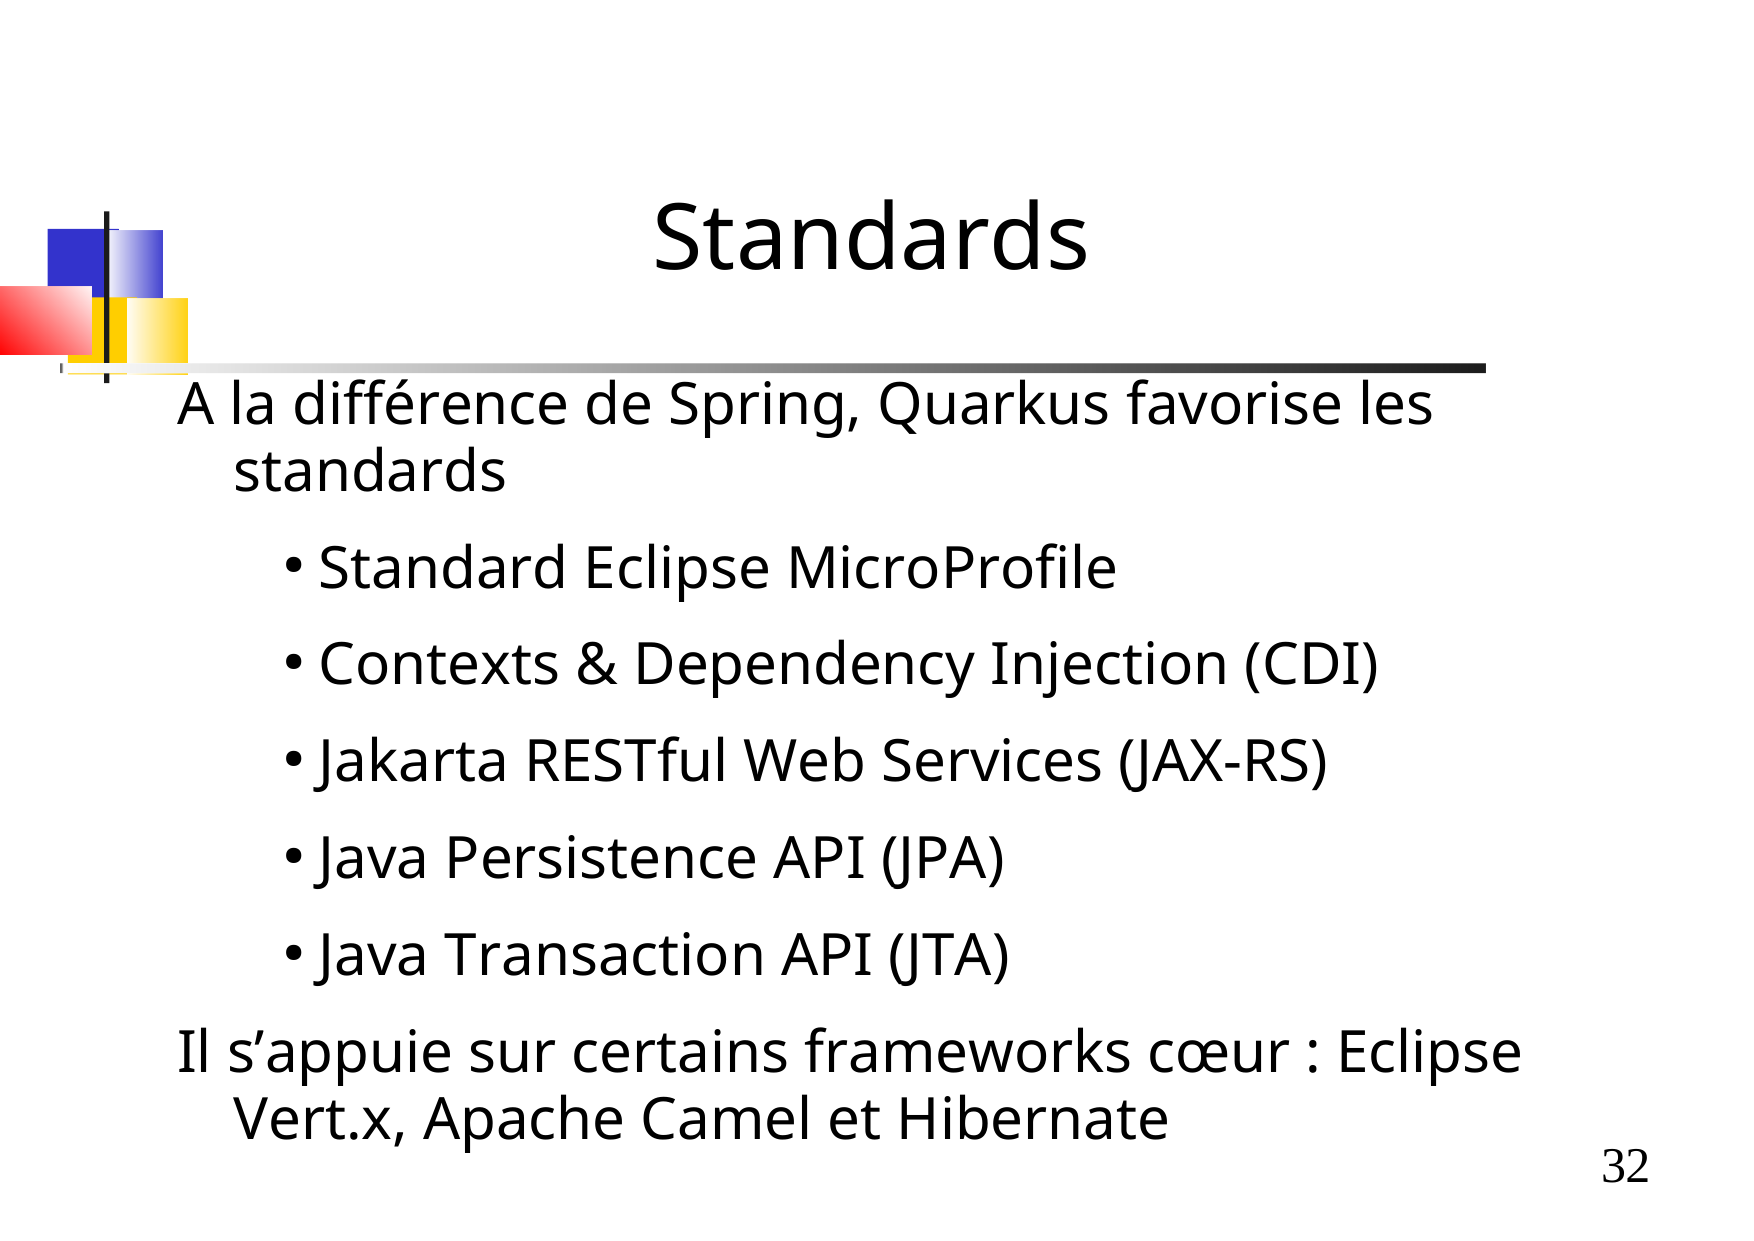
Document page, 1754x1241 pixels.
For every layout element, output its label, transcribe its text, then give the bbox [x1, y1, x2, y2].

title Standards [179, 183, 1564, 393]
picture [60, 229, 179, 384]
picture [0, 285, 92, 355]
slide_number 32 [1569, 1135, 1660, 1241]
text_box A la différence de Spring, Quarkus favorise les standards Standard Eclipse MicroProfile Contexts & Dependency Injection (CDI) Jakarta RESTful Web Services (JAX-RS) Java Persistence API (JPA) Java Transaction API (JTA) Il s’appuie sur certains frameworks cœur : Eclipse Vert.x, Apache Camel et Hibernate [177, 363, 1526, 1153]
